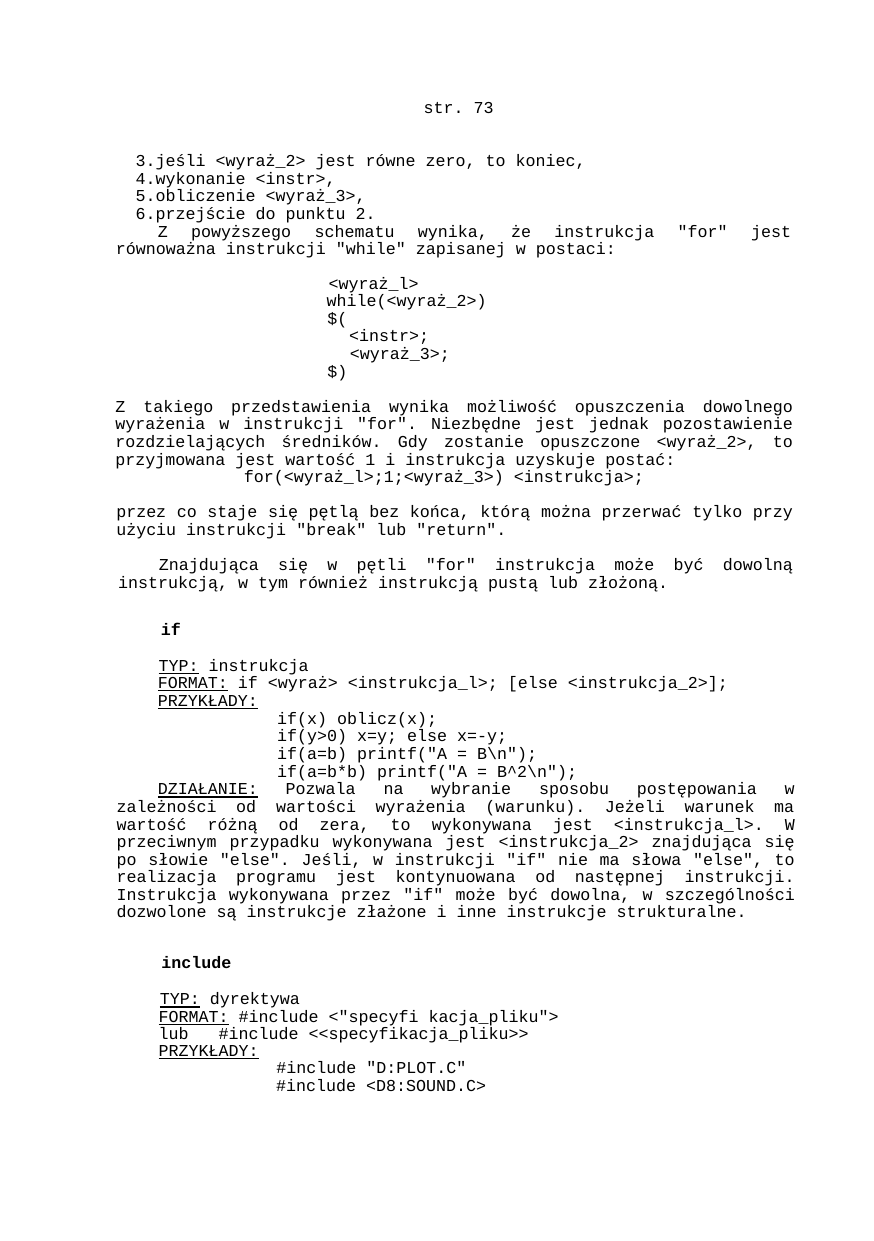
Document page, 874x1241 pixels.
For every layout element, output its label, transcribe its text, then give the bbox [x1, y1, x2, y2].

text FORMAT: if <wyraż> <instrukcja_l>; [else <instrukcja_2>]; [158, 674, 794, 692]
text <wyraż_l> [328, 276, 794, 293]
text if(y>0) x=y; else x=-y; [277, 728, 595, 745]
list obliczenie <wyraż_3>, [135, 188, 794, 205]
text if(a=b*b) printf("A = B^2\n"); [277, 763, 595, 781]
text #include <D8:SOUND.C> [276, 1077, 794, 1095]
text Znajdująca się w pętli "for" instrukcja może być dowolną instrukcją, w tym również instrukcją pustą lub złożoną. [118, 556, 793, 592]
text str. 73 [122, 99, 794, 118]
text if(a=b) printf("A = B\n"); [277, 745, 595, 763]
text include [161, 955, 794, 974]
list jeśli <wyraż_2> jest równe zero, to koniec, [135, 152, 794, 170]
text TYP: dyrektywa [159, 991, 794, 1008]
text DZIAŁANIE: Pozwala na wybranie sposobu postępowania w zależności od wartości wyrażenia (warunku). Jeżeli warunek ma wartość różną od zera, to wykonywana jest <instrukcja_l>. W przeciwnym przypadku wykonywana jest <instrukcja_2> znajdująca się po słowie "else". Jeśli, w instrukcji "if" nie ma słowa "else", to realizacja programu jest kontynuowana od następnej instrukcji. Instrukcja wykonywana przez "if" może być dowolna, w szczególności dozwolone są instrukcje złażone i inne instrukcje strukturalne. [116, 781, 794, 921]
text przez co staje się pętlą bez końca, którą można przerwać tylko przy użyciu instrukcji "break" lub "return". [116, 504, 793, 539]
text <wyraż_3>; $) [327, 345, 453, 381]
text TYP: instrukcja [158, 657, 794, 674]
text PRZYKŁADY: [158, 693, 794, 710]
text Z takiego przedstawienia wynika możliwość opuszczenia dowolnego wyrażenia w instrukcji "for". Niezbędne jest jednak pozostawienie rozdzielających średników. Gdy zostanie opuszczone <wyraż_2>, to przyjmowana jest wartość 1 i instrukcja uzyskuje postać: [115, 398, 793, 468]
text FORMAT: #include <"specyfi kacja_pliku"> lub #include <<specyfikacja_pliku>> PRZYKŁADY: [158, 1008, 595, 1060]
text for(<wyraż_l>;1;<wyraż_3>) <instrukcja>; [243, 468, 794, 487]
list wykonanie <instr>, [135, 170, 794, 188]
text #include "D:PLOT.C" [276, 1060, 794, 1077]
text while(<wyraż_2>) [326, 293, 794, 310]
list przejście do punktu 2. [135, 205, 794, 223]
text Z powyższego schematu wynika, że instrukcja "for" jest równoważna instrukcji "while" zapisanej w postaci: [116, 223, 791, 258]
text <instr>; [349, 328, 794, 345]
text $( [327, 311, 794, 328]
text if [161, 622, 794, 641]
text if(x) oblicz(x); [277, 710, 595, 728]
